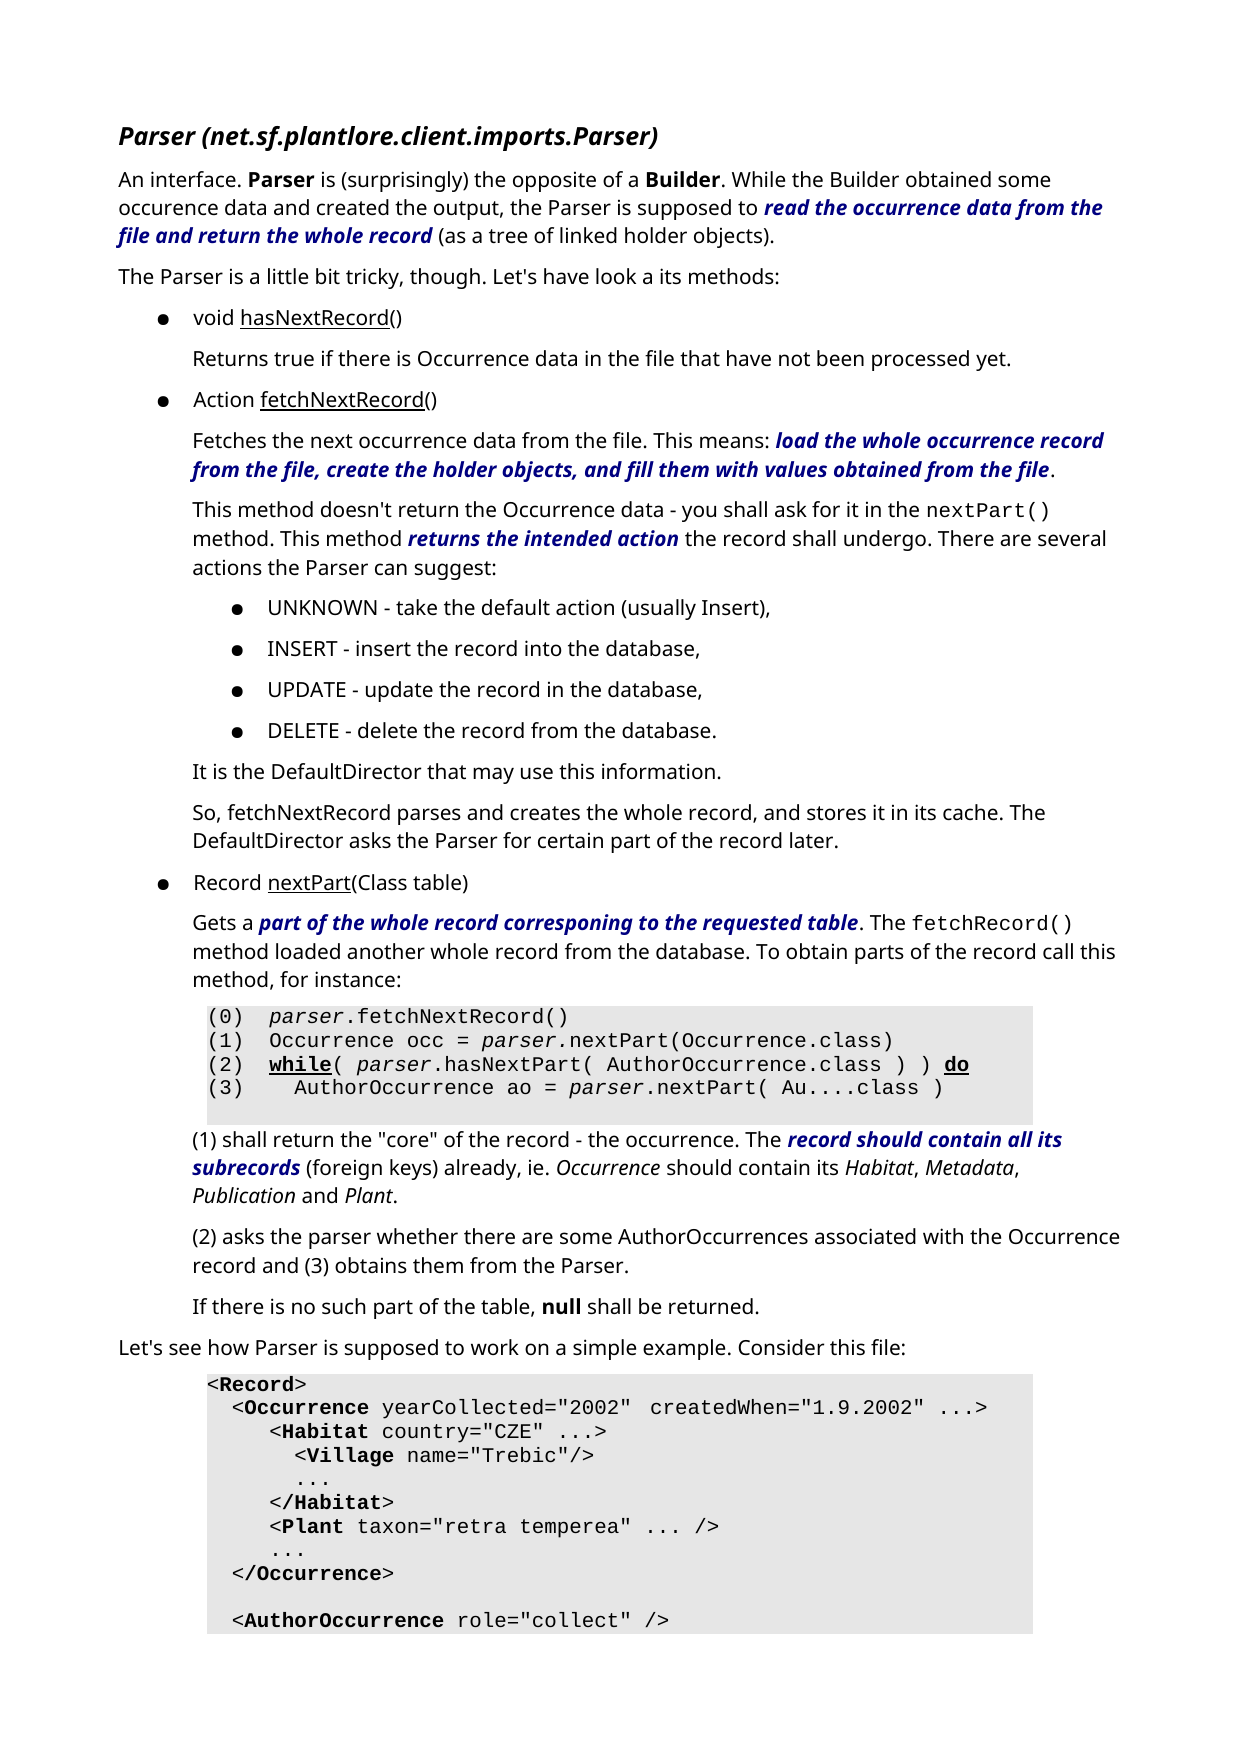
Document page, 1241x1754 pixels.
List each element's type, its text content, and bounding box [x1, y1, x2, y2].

list DELETE - delete the record from the database. [229, 716, 1122, 745]
subtitle Parser (net.sf.plantlore.client.imports.Parser) [118, 118, 1122, 152]
list void hasNextRecord() [156, 303, 1122, 332]
text (1) Occurrence occ = parser.nextPart(Occurrence.class) [207, 1030, 1033, 1054]
text ... [207, 1539, 1033, 1563]
list UNKNOWN - take the default action (usually Insert), [229, 593, 1122, 622]
text This method doesn't return the Occurrence data - you shall ask for it in the nextPart() method. This method returns the intended action the record shall undergo. There are several actions the Parser can suggest: [192, 496, 1122, 581]
text Returns true if there is Occurrence data in the file that have not been processed yet. [192, 344, 1122, 373]
text <Record> [207, 1374, 1033, 1397]
text <AuthorOccurrence role="collect" /> [207, 1610, 1033, 1634]
text (2) while( parser.hasNextPart( AuthorOccurrence.class ) ) do [207, 1054, 1033, 1077]
text An interface. Parser is (surprisingly) the opposite of a Builder. While the Builder obtained some occurence data and created the output, the Parser is supposed to read the occurrence data from the file and return the whole record (as a tree of linked holder objects). [118, 165, 1122, 250]
text Fetches the next occurrence data from the file. This means: load the whole occurrence record from the file, create the holder objects, and fill them with values obtained from the file. [192, 426, 1122, 483]
text If there is no such part of the table, null shall be returned. [192, 1292, 1122, 1320]
text Let's see how Parser is supposed to work on a simple example. Consider this file: [118, 1333, 1122, 1361]
text <Occurrence yearCollected="2002" createdWhen="1.9.2002" ...> [207, 1397, 1033, 1421]
text <Habitat country="CZE" ...> [207, 1421, 1033, 1445]
text The Parser is a little bit tricky, though. Let's have look a its methods: [118, 262, 1122, 291]
list Action fetchNextRecord() [156, 385, 1122, 414]
list INSERT - insert the record into the database, [229, 634, 1122, 663]
text ... [207, 1468, 1033, 1492]
text <Plant taxon="retra temperea" ... /> [207, 1516, 1033, 1539]
text (3) AuthorOccurrence ao = parser.nextPart( Au....class ) [207, 1077, 1033, 1101]
text Gets a part of the whole record corresponing to the requested table. The fetchRecord() method loaded another whole record from the database. To obtain parts of the record call this method, for instance: [192, 908, 1122, 994]
text (2) asks the parser whether there are some AuthorOccurrences associated with the Occurrence record and (3) obtains them from the Parser. [192, 1222, 1122, 1279]
list Record nextPart(Class table) [156, 868, 1122, 896]
text </Occurrence> [207, 1563, 1033, 1587]
text So, fetchNextRecord parses and creates the whole record, and stores it in its cache. The DefaultDirector asks the Parser for certain part of the record later. [192, 798, 1122, 855]
text </Habitat> [207, 1492, 1033, 1516]
text (1) shall return the "core" of the record - the occurrence. The record should contain all its subrecords (foreign keys) already, ie. Occurrence should contain its Habitat, Metadata, Publication and Plant. [192, 1125, 1122, 1210]
list UPDATE - update the record in the database, [229, 675, 1122, 704]
text It is the DefaultDirector that may use this information. [192, 757, 1122, 786]
text (0) parser.fetchNextRecord() [207, 1006, 1033, 1030]
text <Village name="Trebic"/> [207, 1445, 1033, 1468]
